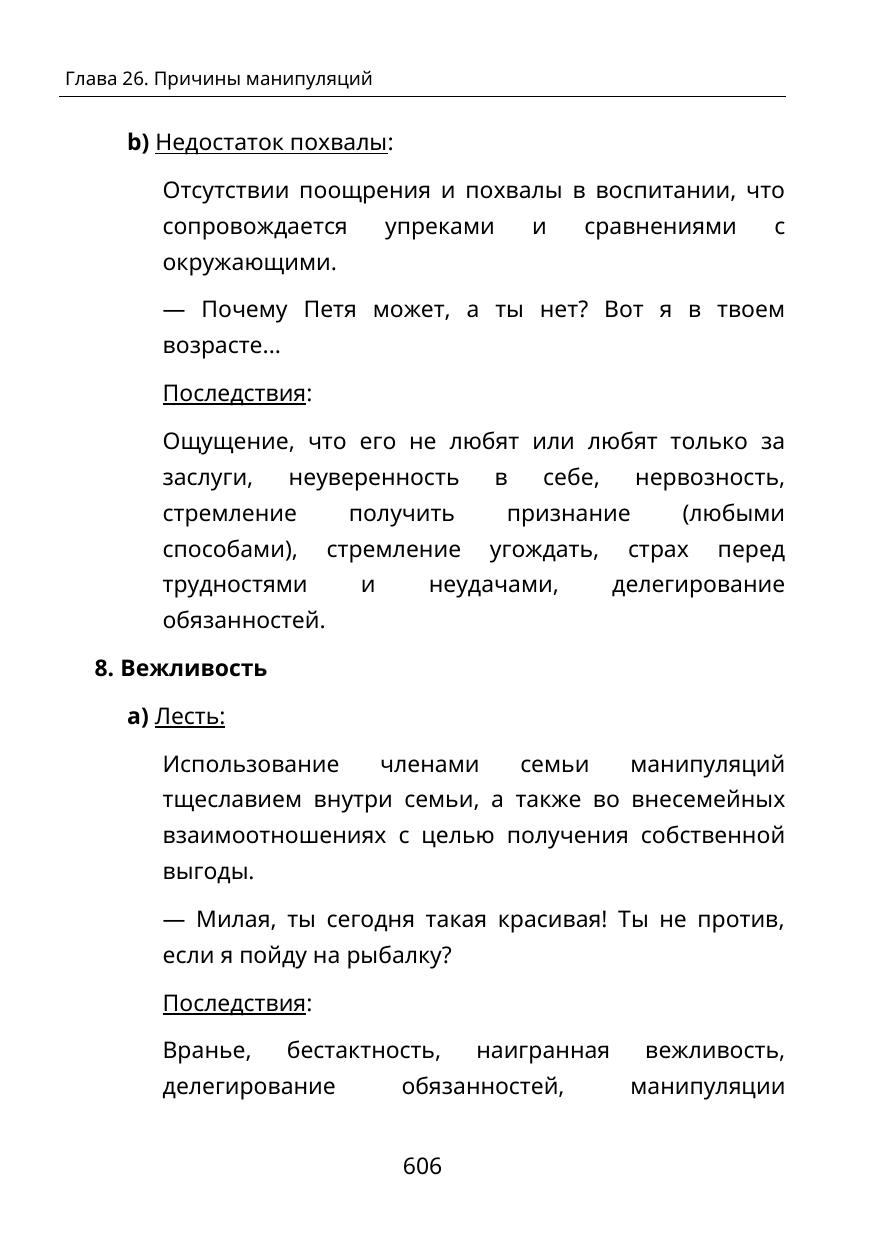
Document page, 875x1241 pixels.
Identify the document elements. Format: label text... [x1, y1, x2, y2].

list Ощущение, что его не любят или любят только за заслуги, неуверенность в себе, нервозность, стремление получить признание (любыми способами), стремление угождать, страх перед трудностями и неудачами, делегирование обязанностей. [121, 425, 786, 636]
list — Милая, ты сегодня такая красивая! Ты не против, если я пойду на рыбалку? [121, 903, 786, 970]
list Использование членами семьи манипуляций тщеславием внутри семьи, а также во внесемейных взаимоотношениях с целью получения собственной выгоды. [121, 747, 786, 887]
list Недостаток похвалы: [121, 126, 786, 157]
list Последствия: [121, 377, 786, 408]
list Отсутствии поощрения и похвалы в воспитании, что сопровождается упреками и сравнениями с окружающими. [121, 174, 786, 277]
list — Почему Петя может, а ты нет? Вот я в твоем возрасте... [121, 293, 786, 361]
list Последствия: [121, 987, 786, 1018]
list Лесть: [121, 700, 786, 731]
list Вранье, бестактность, наигранная вежливость, делегирование обязанностей, манипуляции [121, 1034, 786, 1102]
list Вежливость [88, 652, 786, 683]
